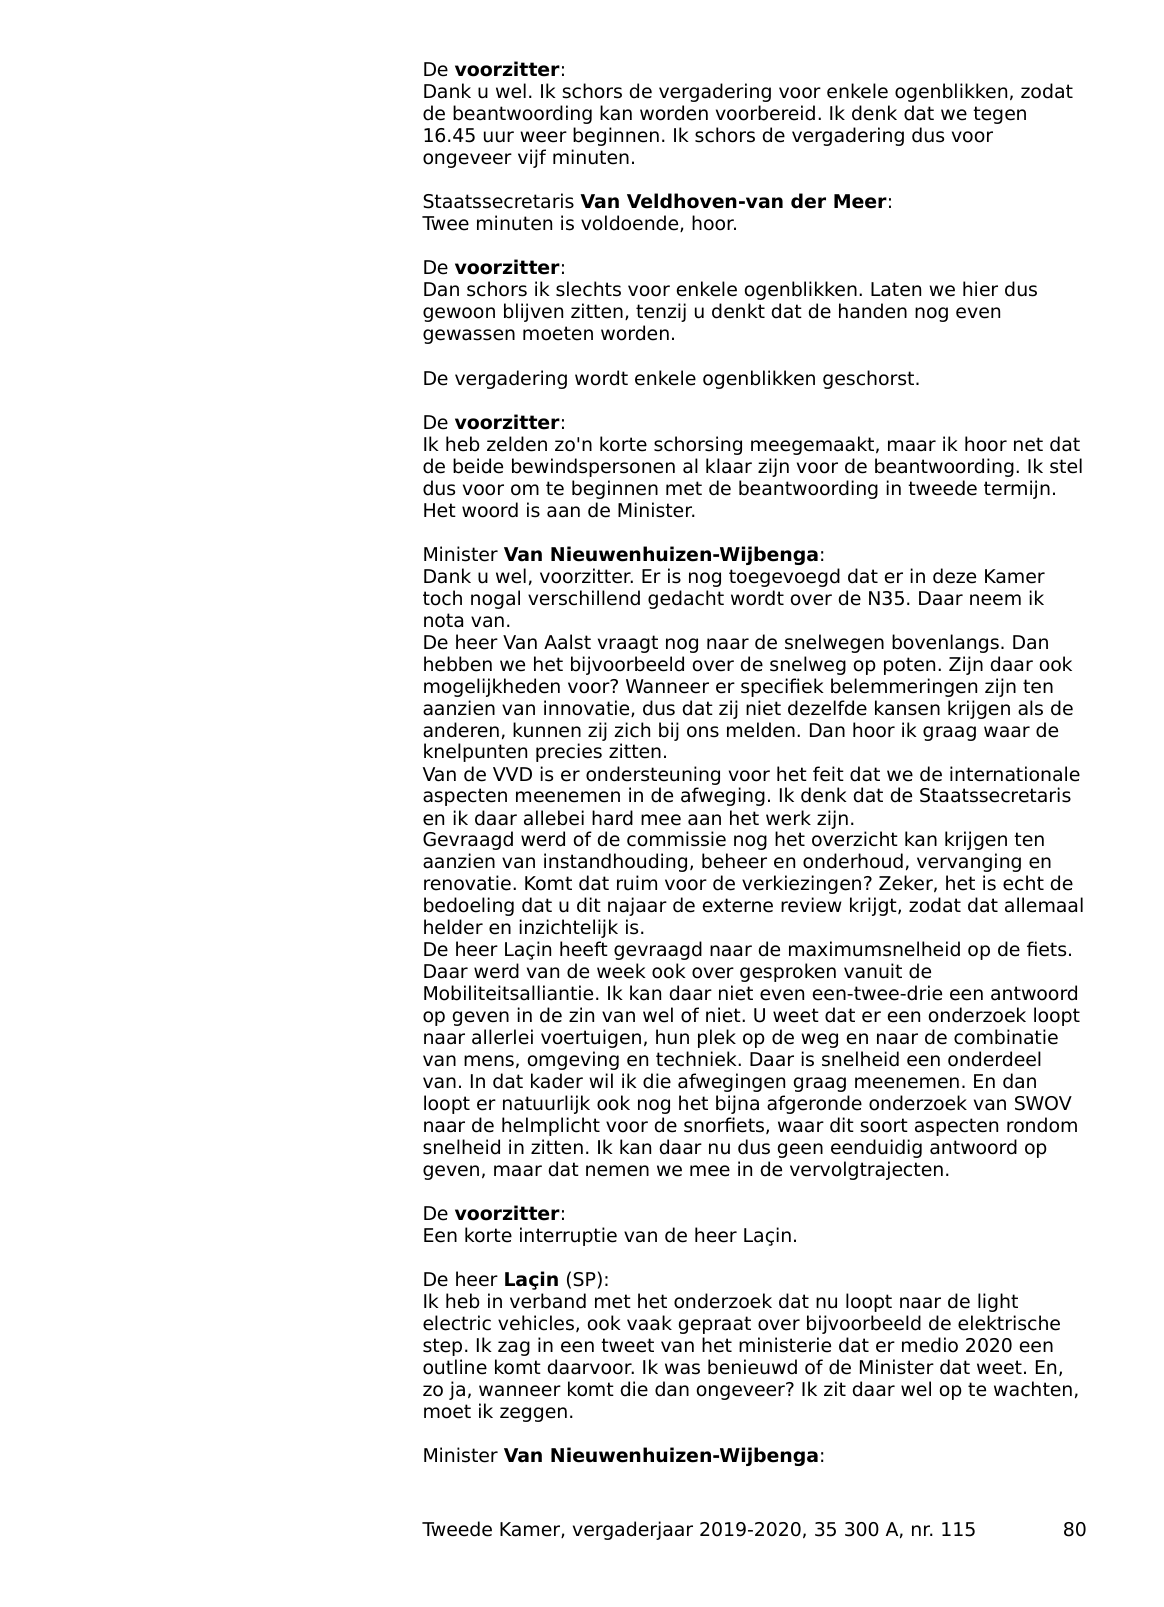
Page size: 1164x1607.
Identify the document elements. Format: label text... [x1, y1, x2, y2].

text Twee minuten is voldoende, hoor. [422, 213, 1087, 235]
text Staatssecretaris Van Veldhoven-van der Meer: [422, 191, 1087, 213]
text Ik heb zelden zo'n korte schorsing meegemaakt, maar ik hoor net dat de beide bewindspersonen al klaar zijn voor de beantwoording. Ik stel dus voor om te beginnen met de beantwoording in tweede termijn. Het woord is aan de Minister. [422, 433, 1087, 521]
text De heer Laçin heeft gevraagd naar de maximumsnelheid op de fiets. Daar werd van de week ook over gesproken vanuit de Mobiliteitsalliantie. Ik kan daar niet even een-twee-drie een antwoord op geven in de zin van wel of niet. U weet dat er een onderzoek loopt naar allerlei voertuigen, hun plek op de weg en naar de combinatie van mens, omgeving en techniek. Daar is snelheid een onderdeel van. In dat kader wil ik die afwegingen graag meenemen. En dan loopt er natuurlijk ook nog het bijna afgeronde onderzoek van SWOV naar de helmplicht voor de snorfiets, waar dit soort aspecten rondom snelheid in zitten. Ik kan daar nu dus geen eenduidig antwoord op geven, maar dat nemen we mee in de vervolgtrajecten. [422, 939, 1087, 1181]
text De heer Laçin (SP): [422, 1269, 1087, 1291]
text Dank u wel, voorzitter. Er is nog toegevoegd dat er in deze Kamer toch nogal verschillend gedacht wordt over de N35. Daar neem ik nota van. [422, 566, 1087, 632]
text Minister Van Nieuwenhuizen-Wijbenga: [422, 544, 1087, 566]
text De voorzitter: [422, 412, 1087, 433]
text Ik heb in verband met het onderzoek dat nu loopt naar de light electric vehicles, ook vaak gepraat over bijvoorbeeld de elektrische step. Ik zag in een tweet van het ministerie dat er medio 2020 een outline komt daarvoor. Ik was benieuwd of de Minister dat weet. En, zo ja, wanneer komt die dan ongeveer? Ik zit daar wel op te wachten, moet ik zeggen. [422, 1291, 1087, 1423]
text Een korte interruptie van de heer Laçin. [422, 1225, 1087, 1247]
text De heer Van Aalst vraagt nog naar de snelwegen bovenlangs. Dan hebben we het bijvoorbeeld over de snelweg op poten. Zijn daar ook mogelijkheden voor? Wanneer er specifiek belemmeringen zijn ten aanzien van innovatie, dus dat zij niet dezelfde kansen krijgen als de anderen, kunnen zij zich bij ons melden. Dan hoor ik graag waar de knelpunten precies zitten. [422, 632, 1087, 763]
text Dank u wel. Ik schors de vergadering voor enkele ogenblikken, zodat de beantwoording kan worden voorbereid. Ik denk dat we tegen 16.45 uur weer beginnen. Ik schors de vergadering dus voor ongeveer vijf minuten. [422, 81, 1087, 169]
text Dan schors ik slechts voor enkele ogenblikken. Laten we hier dus gewoon blijven zitten, tenzij u denkt dat de handen nog even gewassen moeten worden. [422, 279, 1087, 345]
text De voorzitter: [422, 1203, 1087, 1225]
text De vergadering wordt enkele ogenblikken geschorst. [422, 367, 1087, 389]
text De voorzitter: [422, 257, 1087, 279]
text De voorzitter: [422, 59, 1087, 81]
text Van de VVD is er ondersteuning voor het feit dat we de internationale aspecten meenemen in de afweging. Ik denk dat de Staatssecretaris en ik daar allebei hard mee aan het werk zijn. [422, 763, 1087, 829]
text Gevraagd werd of de commissie nog het overzicht kan krijgen ten aanzien van instandhouding, beheer en onderhoud, vervanging en renovatie. Komt dat ruim voor de verkiezingen? Zeker, het is echt de bedoeling dat u dit najaar de externe review krijgt, zodat dat allemaal helder en inzichtelijk is. [422, 829, 1087, 939]
text Minister Van Nieuwenhuizen-Wijbenga: [422, 1445, 1087, 1467]
